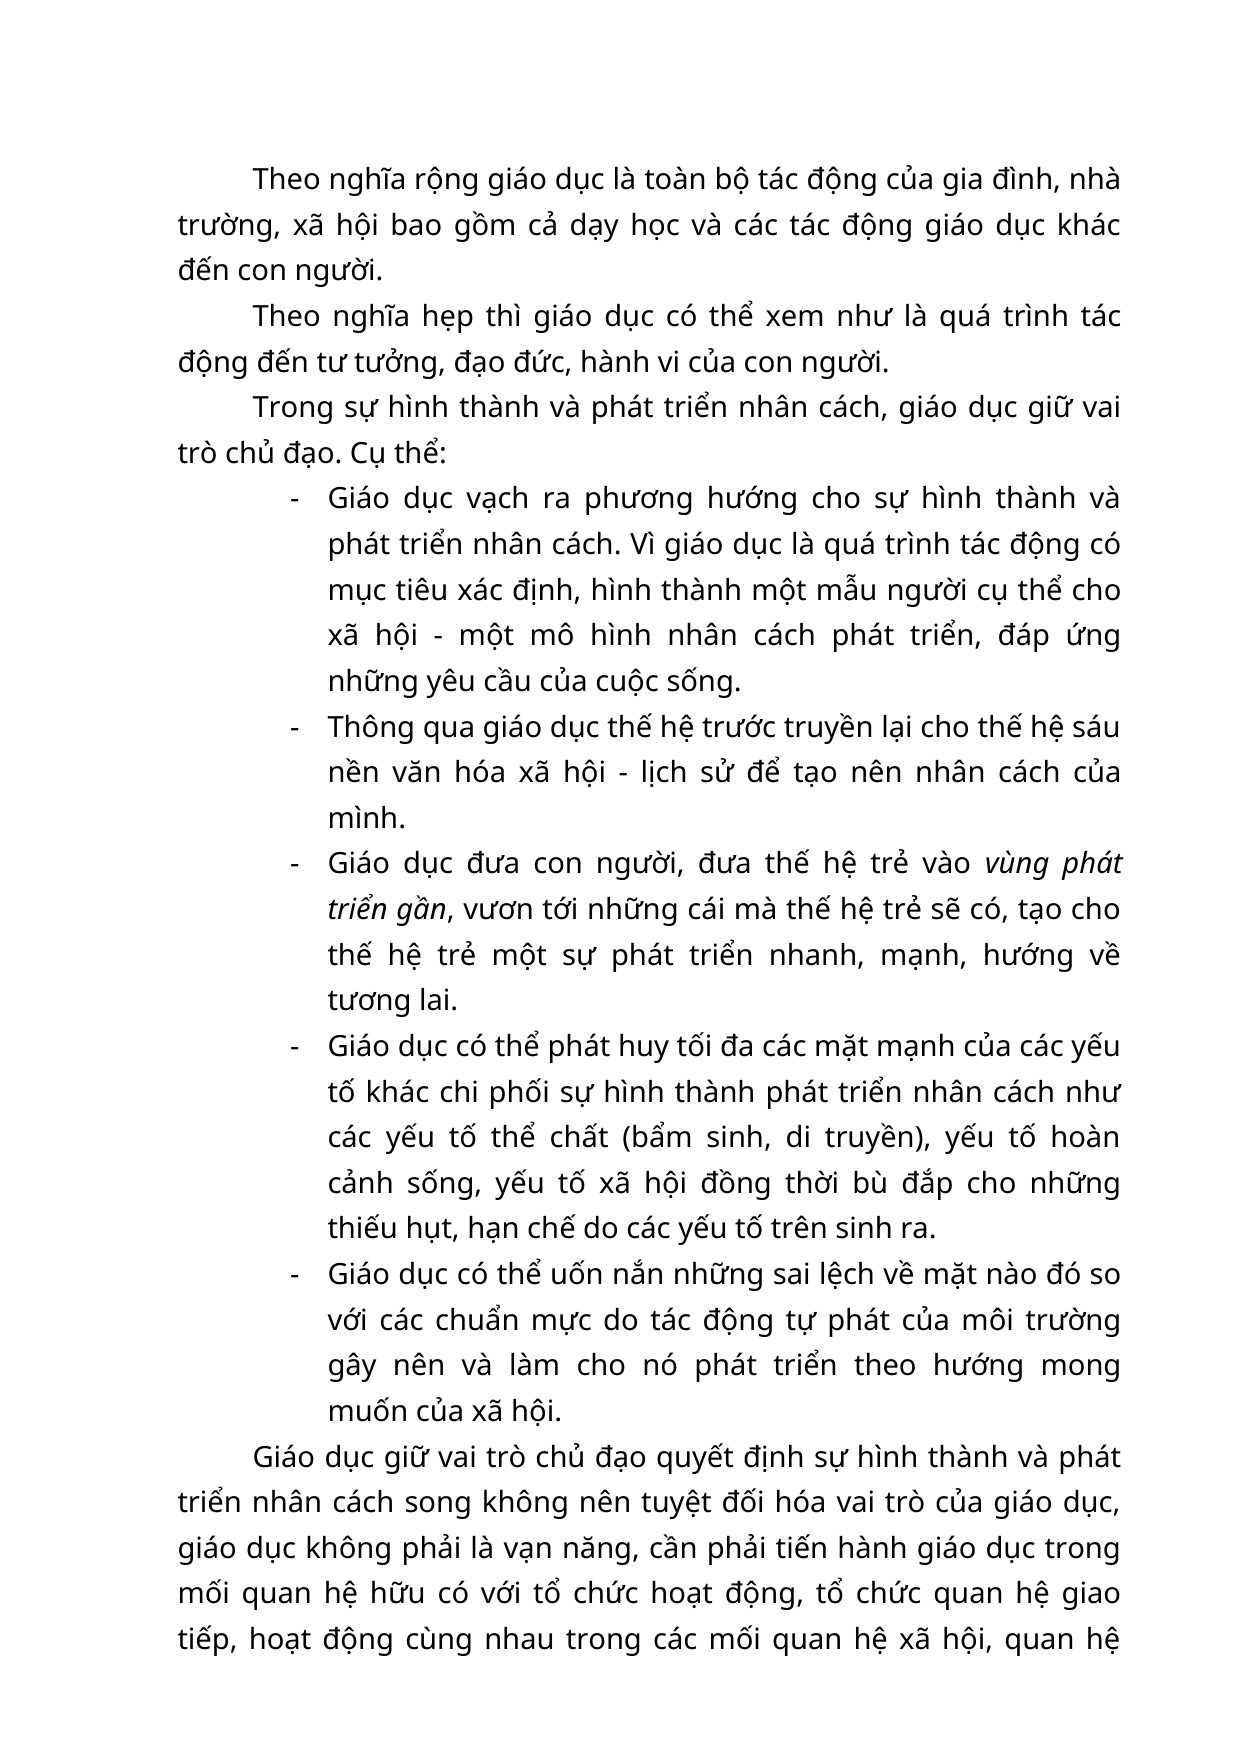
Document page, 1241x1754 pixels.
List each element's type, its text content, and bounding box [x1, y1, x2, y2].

list Giáo dục có thể uốn nắn những sai lệch về mặt nào đó so với các chuẩn mực do tác động tự phát của môi trường gây nên và làm cho nó phát triển theo hướng mong muốn của xã hội. [290, 1253, 1122, 1430]
list Giáo dục vạch ra phương hướng cho sự hình thành và phát triển nhân cách. Vì giáo dục là quá trình tác động có mục tiêu xác định, hình thành một mẫu người cụ thể cho xã hội - một mô hình nhân cách phát triển, đáp ứng những yêu cầu của cuộc sống. [290, 478, 1122, 700]
list Giáo dục có thể phát huy tối đa các mặt mạnh của các yếu tố khác chi phối sự hình thành phát triển nhân cách như các yếu tố thể chất (bẩm sinh, di truyền), yếu tố hoàn cảnh sống, yếu tố xã hội đồng thời bù đắp cho những thiếu hụt, hạn chế do các yếu tố trên sinh ra. [290, 1025, 1122, 1247]
text Theo nghĩa rộng giáo dục là toàn bộ tác động của gia đình, nhà trường, xã hội bao gồm cả dạy học và các tác động giáo dục khác đến con người. [177, 158, 1122, 289]
list Thông qua giáo dục thế hệ trước truyền lại cho thế hệ sáu nền văn hóa xã hội - lịch sử để tạo nên nhân cách của mình. [290, 706, 1122, 837]
text Theo nghĩa hẹp thì giáo dục có thể xem như là quá trình tác động đến tư tưởng, đạo đức, hành vi của con người. [177, 295, 1122, 381]
list Giáo dục đưa con người, đưa thế hệ trẻ vào vùng phát triển gần, vươn tới những cái mà thế hệ trẻ sẽ có, tạo cho thế hệ trẻ một sự phát triển nhanh, mạnh, hướng về tương lai. [290, 843, 1122, 1019]
text Giáo dục giữ vai trò chủ đạo quyết định sự hình thành và phát triển nhân cách song không nên tuyệt đối hóa vai trò của giáo dục, giáo dục không phải là vạn năng, cần phải tiến hành giáo dục trong mối quan hệ hữu có với tổ chức hoạt động, tổ chức quan hệ giao tiếp, hoạt động cùng nhau trong các mối quan hệ xã hội, quan hệ [177, 1436, 1122, 1658]
text Trong sự hình thành và phát triển nhân cách, giáo dục giữ vai trò chủ đạo. Cụ thể: [177, 387, 1122, 472]
